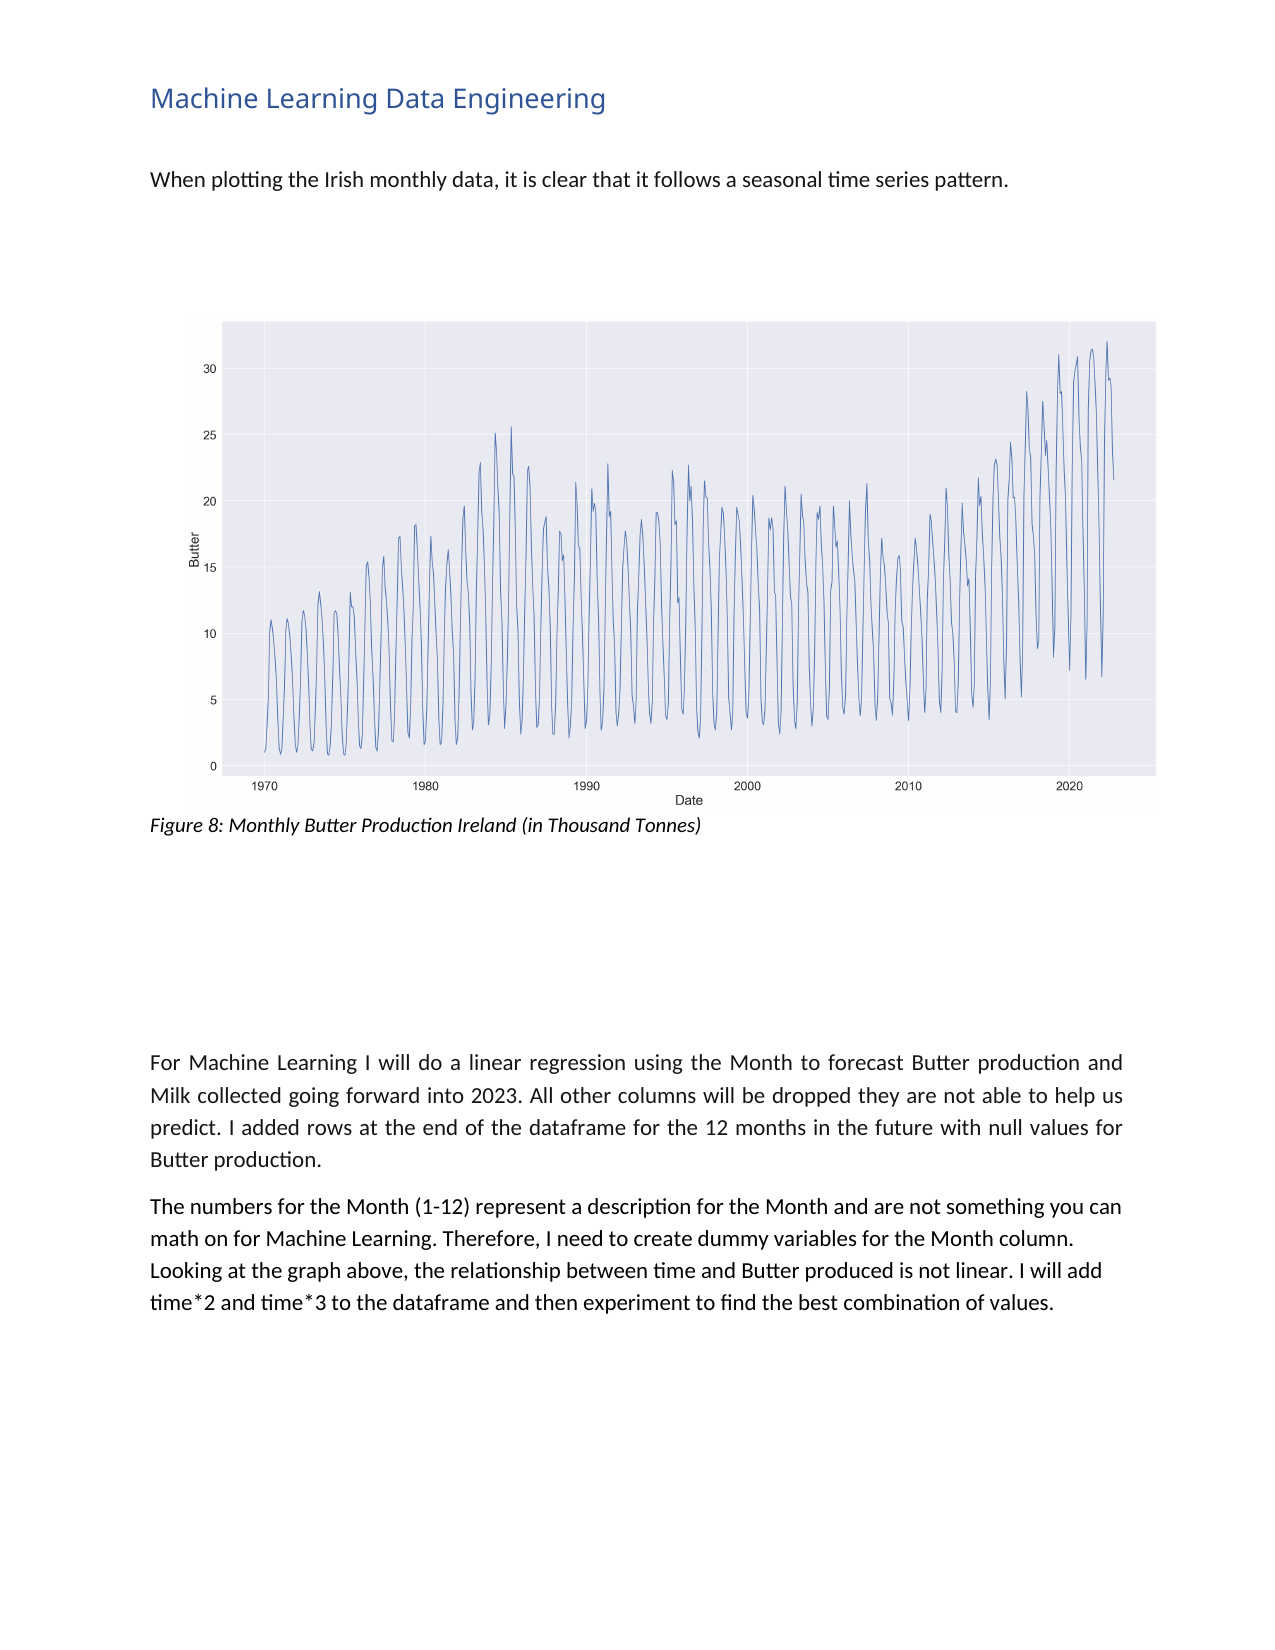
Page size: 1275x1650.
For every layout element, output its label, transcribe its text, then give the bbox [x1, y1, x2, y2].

text For Machine Learning I will do a linear regression using the Month to forecast Butter production and Milk collected going forward into 2023. All other columns will be dropped they are not able to help us predict. I added rows at the end of the dataframe for the 12 months in the future with null values for Butter production. [150, 1048, 1125, 1173]
subtitle Machine Learning Data Engineering [150, 79, 1125, 116]
text When plotting the Irish monthly data, it is clear that it follows a seasonal time series pattern. [150, 165, 1125, 193]
picture [184, 317, 1159, 811]
text Looking at the graph above, the relationship between time and Butter produced is not linear. I will add time*2 and time*3 to the dataframe and then experiment to find the best combination of values. [150, 1256, 1125, 1316]
text Figure 8: Monthly Butter Production Ireland (in Thousand Tonnes) [150, 811, 1193, 838]
text The numbers for the Month (1-12) represent a description for the Month and are not something you can math on for Machine Learning. Therefore, I need to create dummy variables for the Month column. [150, 1192, 1125, 1252]
